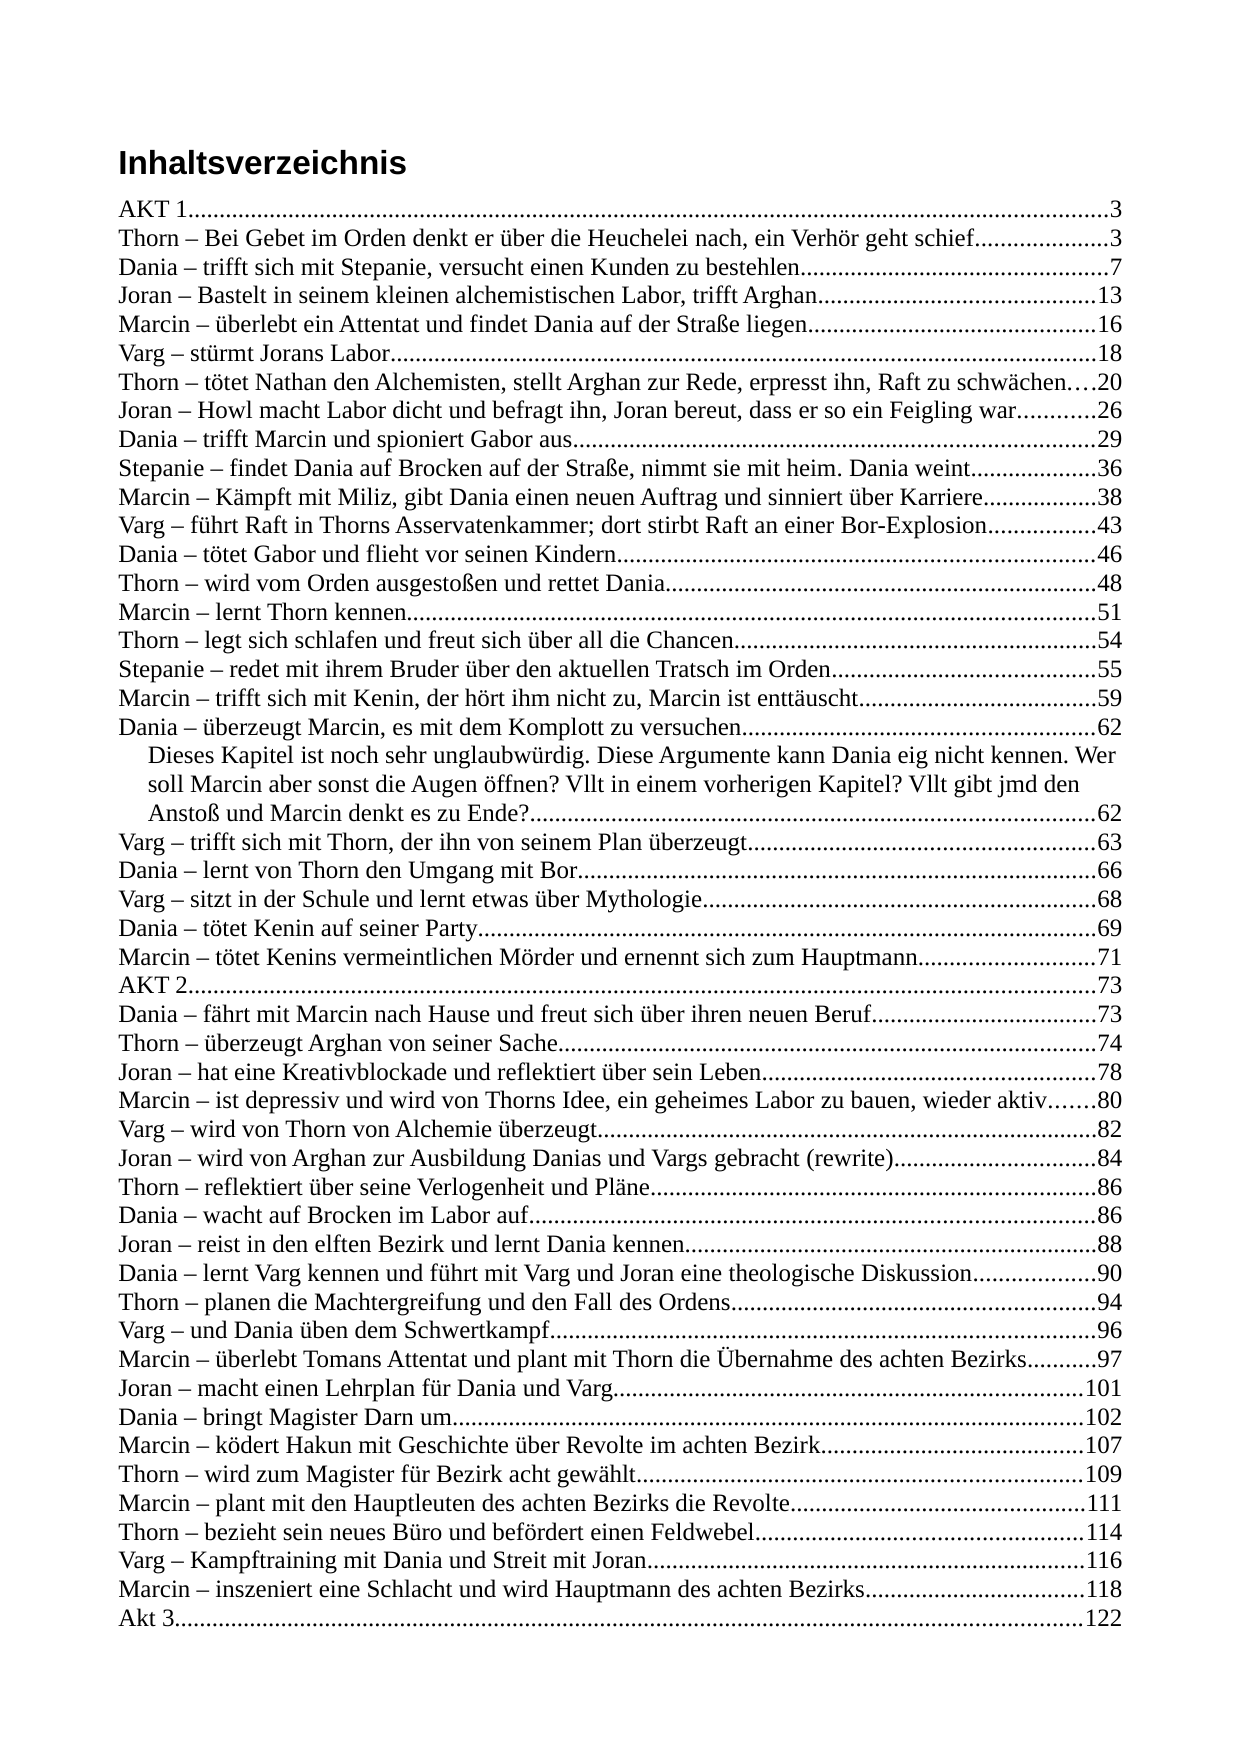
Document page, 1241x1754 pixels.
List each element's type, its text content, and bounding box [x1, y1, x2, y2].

text Dania – lernt Varg kennen und führt mit Varg und Joran eine theologische Diskussion 90 [118, 1258, 1122, 1287]
text Joran – Bastelt in seinem kleinen alchemistischen Labor, trifft Arghan 13 [118, 280, 1122, 309]
text Joran – hat eine Kreativblockade und reflektiert über sein Leben 78 [118, 1057, 1122, 1085]
text Marcin – Kämpft mit Miliz, gibt Dania einen neuen Auftrag und sinniert über Karriere 38 [118, 482, 1122, 510]
text Joran – wird von Arghan zur Ausbildung Danias und Vargs gebracht (rewrite) 84 [118, 1143, 1122, 1172]
text Joran – Howl macht Labor dicht und befragt ihn, Joran bereut, dass er so ein Feigling war 26 [118, 395, 1122, 424]
text Stepanie – findet Dania auf Brocken auf der Straße, nimmt sie mit heim. Dania weint 36 [118, 453, 1122, 482]
text Marcin – plant mit den Hauptleuten des achten Bezirks die Revolte 111 [118, 1488, 1122, 1517]
text Dania – fährt mit Marcin nach Hause und freut sich über ihren neuen Beruf 73 [118, 999, 1122, 1028]
text Thorn – überzeugt Arghan von seiner Sache 74 [118, 1028, 1122, 1057]
text Thorn – legt sich schlafen und freut sich über all die Chancen 54 [118, 625, 1122, 654]
text Dania – bringt Magister Darn um 102 [118, 1402, 1122, 1430]
text Varg – stürmt Jorans Labor 18 [118, 338, 1122, 367]
text AKT 2 73 [118, 970, 1122, 999]
text Varg – sitzt in der Schule und lernt etwas über Mythologie 68 [118, 884, 1122, 913]
text Varg – trifft sich mit Thorn, der ihn von seinem Plan überzeugt 63 [118, 827, 1122, 855]
text Dania – tötet Gabor und flieht vor seinen Kindern 46 [118, 539, 1122, 568]
text Stepanie – redet mit ihrem Bruder über den aktuellen Tratsch im Orden 55 [118, 654, 1122, 683]
text Akt 3 122 [118, 1603, 1122, 1632]
text Marcin – überlebt Tomans Attentat und plant mit Thorn die Übernahme des achten Bezirks 97 [118, 1344, 1122, 1373]
text Marcin – überlebt ein Attentat und findet Dania auf der Straße liegen 16 [118, 309, 1122, 338]
text Varg – Kampftraining mit Dania und Streit mit Joran 116 [118, 1545, 1122, 1574]
text Marcin – trifft sich mit Kenin, der hört ihm nicht zu, Marcin ist enttäuscht 59 [118, 683, 1122, 712]
subtitle Inhaltsverzeichnis [118, 143, 1122, 182]
text Marcin – inszeniert eine Schlacht und wird Hauptmann des achten Bezirks 118 [118, 1574, 1122, 1603]
text Joran – reist in den elften Bezirk und lernt Dania kennen 88 [118, 1229, 1122, 1258]
text Thorn – reflektiert über seine Verlogenheit und Pläne 86 [118, 1172, 1122, 1200]
text Thorn – wird vom Orden ausgestoßen und rettet Dania 48 [118, 568, 1122, 597]
text Dania – überzeugt Marcin, es mit dem Komplott zu versuchen 62 [118, 712, 1122, 740]
text Thorn – bezieht sein neues Büro und befördert einen Feldwebel 114 [118, 1517, 1122, 1545]
text Dania – tötet Kenin auf seiner Party 69 [118, 913, 1122, 942]
text AKT 1 3 [118, 194, 1122, 223]
text Thorn – Bei Gebet im Orden denkt er über die Heuchelei nach, ein Verhör geht schief 3 [118, 223, 1122, 252]
text Varg – führt Raft in Thorns Asservatenkammer; dort stirbt Raft an einer Bor-Explosion 43 [118, 510, 1122, 539]
text Varg – und Dania üben dem Schwertkampf 96 [118, 1315, 1122, 1344]
text Joran – macht einen Lehrplan für Dania und Varg 101 [118, 1373, 1122, 1402]
text Marcin – ködert Hakun mit Geschichte über Revolte im achten Bezirk 107 [118, 1430, 1122, 1459]
text Dieses Kapitel ist noch sehr unglaubwürdig. Diese Argumente kann Dania eig nicht kennen. Wer soll Marcin aber sonst die Augen öffnen? Vllt in einem vorherigen Kapitel? Vllt gibt jmd den Anstoß und Marcin denkt es zu Ende? 62 [148, 740, 1122, 827]
text Dania – trifft Marcin und spioniert Gabor aus 29 [118, 424, 1122, 453]
text Marcin – ist depressiv und wird von Thorns Idee, ein geheimes Labor zu bauen, wieder aktiv 80 [118, 1085, 1122, 1114]
text Thorn – tötet Nathan den Alchemisten, stellt Arghan zur Rede, erpresst ihn, Raft zu schwächen 20 [118, 367, 1122, 395]
text Varg – wird von Thorn von Alchemie überzeugt 82 [118, 1114, 1122, 1143]
text Thorn – wird zum Magister für Bezirk acht gewählt 109 [118, 1459, 1122, 1488]
text Dania – wacht auf Brocken im Labor auf 86 [118, 1200, 1122, 1229]
text Marcin – tötet Kenins vermeintlichen Mörder und ernennt sich zum Hauptmann 71 [118, 942, 1122, 970]
text Thorn – planen die Machtergreifung und den Fall des Ordens 94 [118, 1287, 1122, 1315]
text Dania – trifft sich mit Stepanie, versucht einen Kunden zu bestehlen 7 [118, 252, 1122, 280]
text Marcin – lernt Thorn kennen 51 [118, 597, 1122, 625]
text Dania – lernt von Thorn den Umgang mit Bor 66 [118, 855, 1122, 884]
